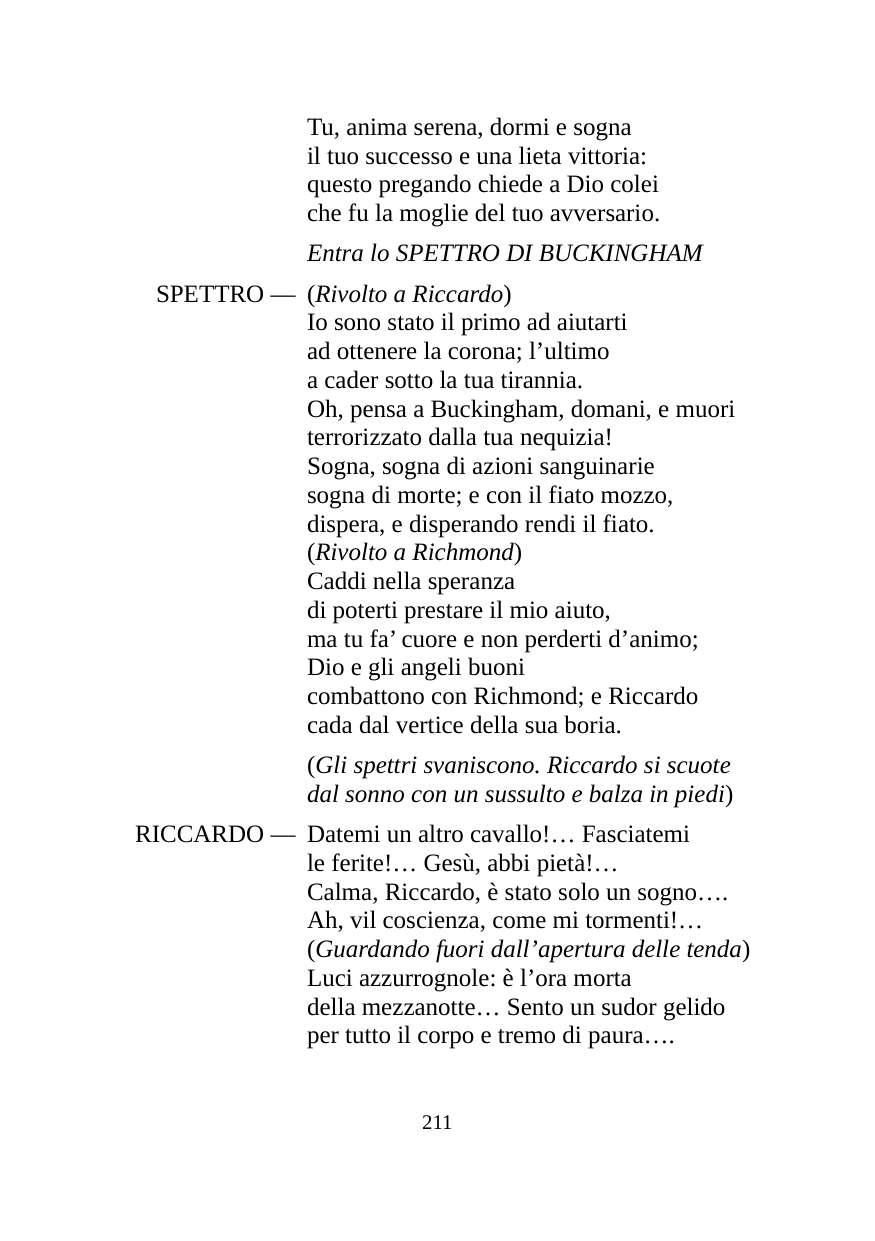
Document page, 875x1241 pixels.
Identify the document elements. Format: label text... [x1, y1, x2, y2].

table_cell Entra lo SPETTRO DI BUCKINGHAM [301, 233, 768, 273]
table_cell Datemi un altro cavallo!… Fasciatemi le ferite!… Gesù, abbi pietà!… Calma, Riccardo, è stato solo un sogno…. Ah, vil coscienza, come mi tormenti!… (Guardando fuori dall’apertura delle tenda) Luci azzurrognole: è l’ora morta della mezzanotte… Sento un sudor gelido per tutto il corpo e tremo di paura…. [301, 813, 768, 1055]
table_cell [106, 106, 301, 233]
table_cell SPETTRO — [106, 273, 301, 744]
table_cell RICCARDO — [106, 813, 301, 1055]
table_cell (Gli spettri svaniscono. Riccardo si scuote dal sonno con un sussulto e balza in piedi) [301, 744, 768, 813]
table_cell [106, 744, 301, 813]
table_cell [106, 233, 301, 273]
table_cell Tu, anima serena, dormi e sogna il tuo successo e una lieta vittoria: questo pregando chiede a Dio colei che fu la moglie del tuo avversario. [301, 106, 768, 233]
table_cell (Rivolto a Riccardo) Io sono stato il primo ad aiutarti ad ottenere la corona; l’ultimo a cader sotto la tua tirannia. Oh, pensa a Buckingham, domani, e muori terrorizzato dalla tua nequizia! Sogna, sogna di azioni sanguinarie sogna di morte; e con il fiato mozzo, dispera, e disperando rendi il fiato. (Rivolto a Richmond) Caddi nella speranza di poterti prestare il mio aiuto, ma tu fa’ cuore e non perderti d’animo; Dio e gli angeli buoni combattono con Richmond; e Riccardo cada dal vertice della sua boria. [301, 273, 768, 744]
